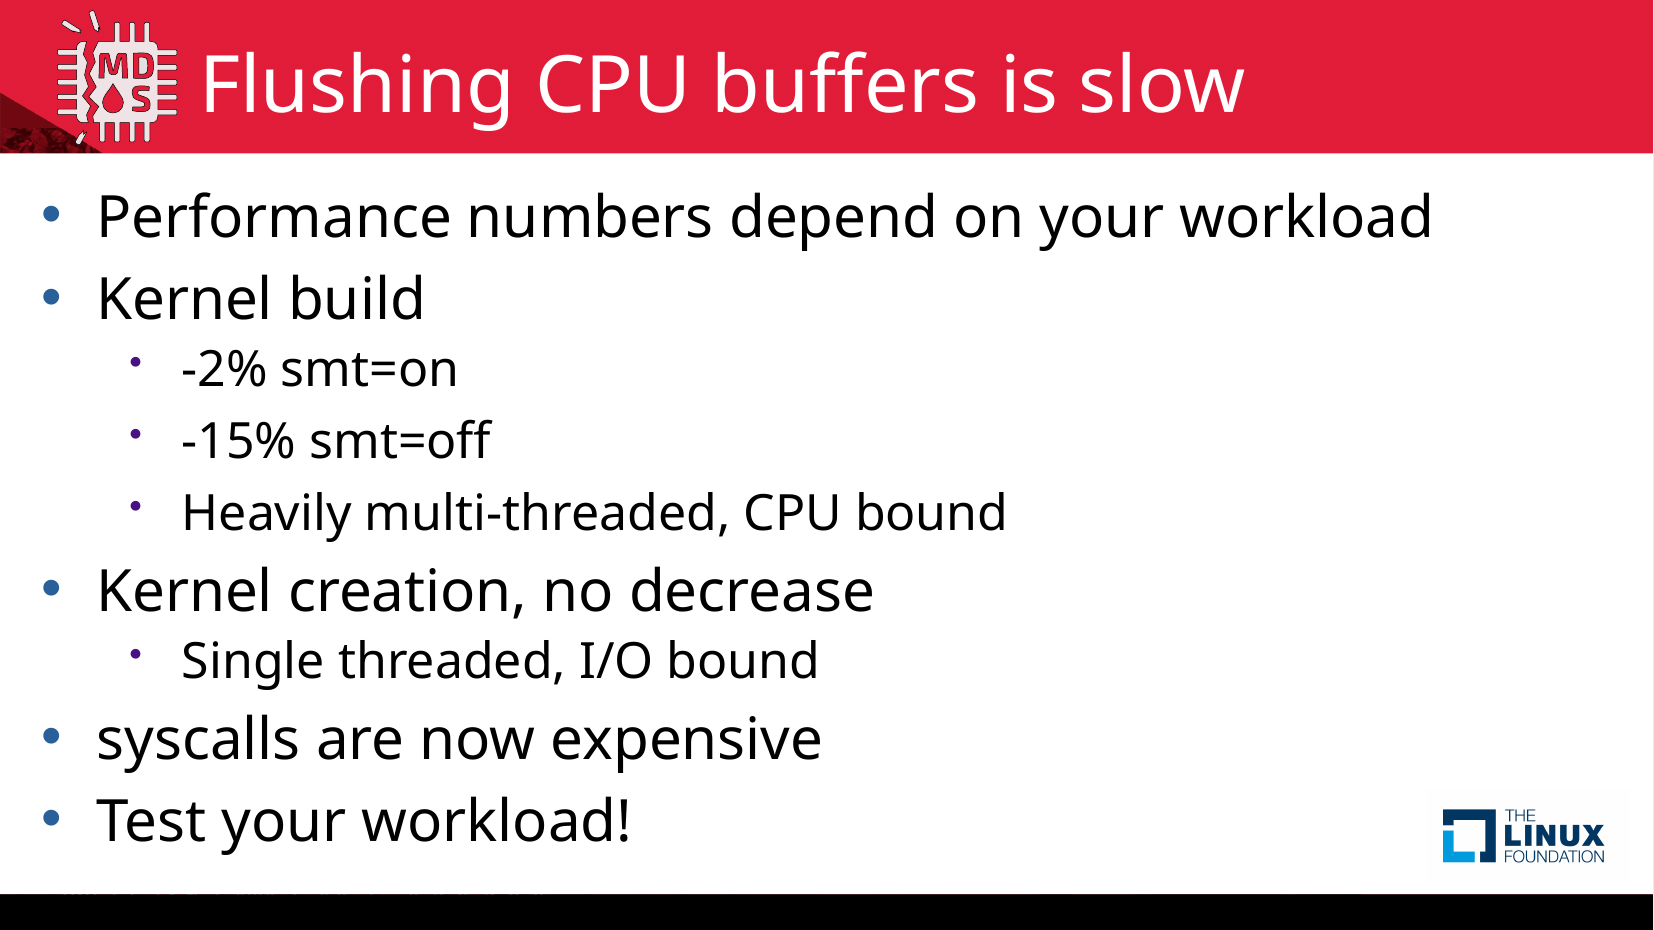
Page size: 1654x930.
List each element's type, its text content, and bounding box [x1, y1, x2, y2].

title Flushing CPU buffers is slow [203, 8, 1551, 154]
list Performance numbers depend on your workload Kernel build -2% smt=on -15% smt=off Heavily multi-threaded, CPU bound Kernel creation, no decrease Single threaded, I/O bound syscalls are now expensive Test your workload! [25, 171, 1651, 856]
picture [1490, 856, 1553, 868]
picture [0, 0, 1654, 930]
